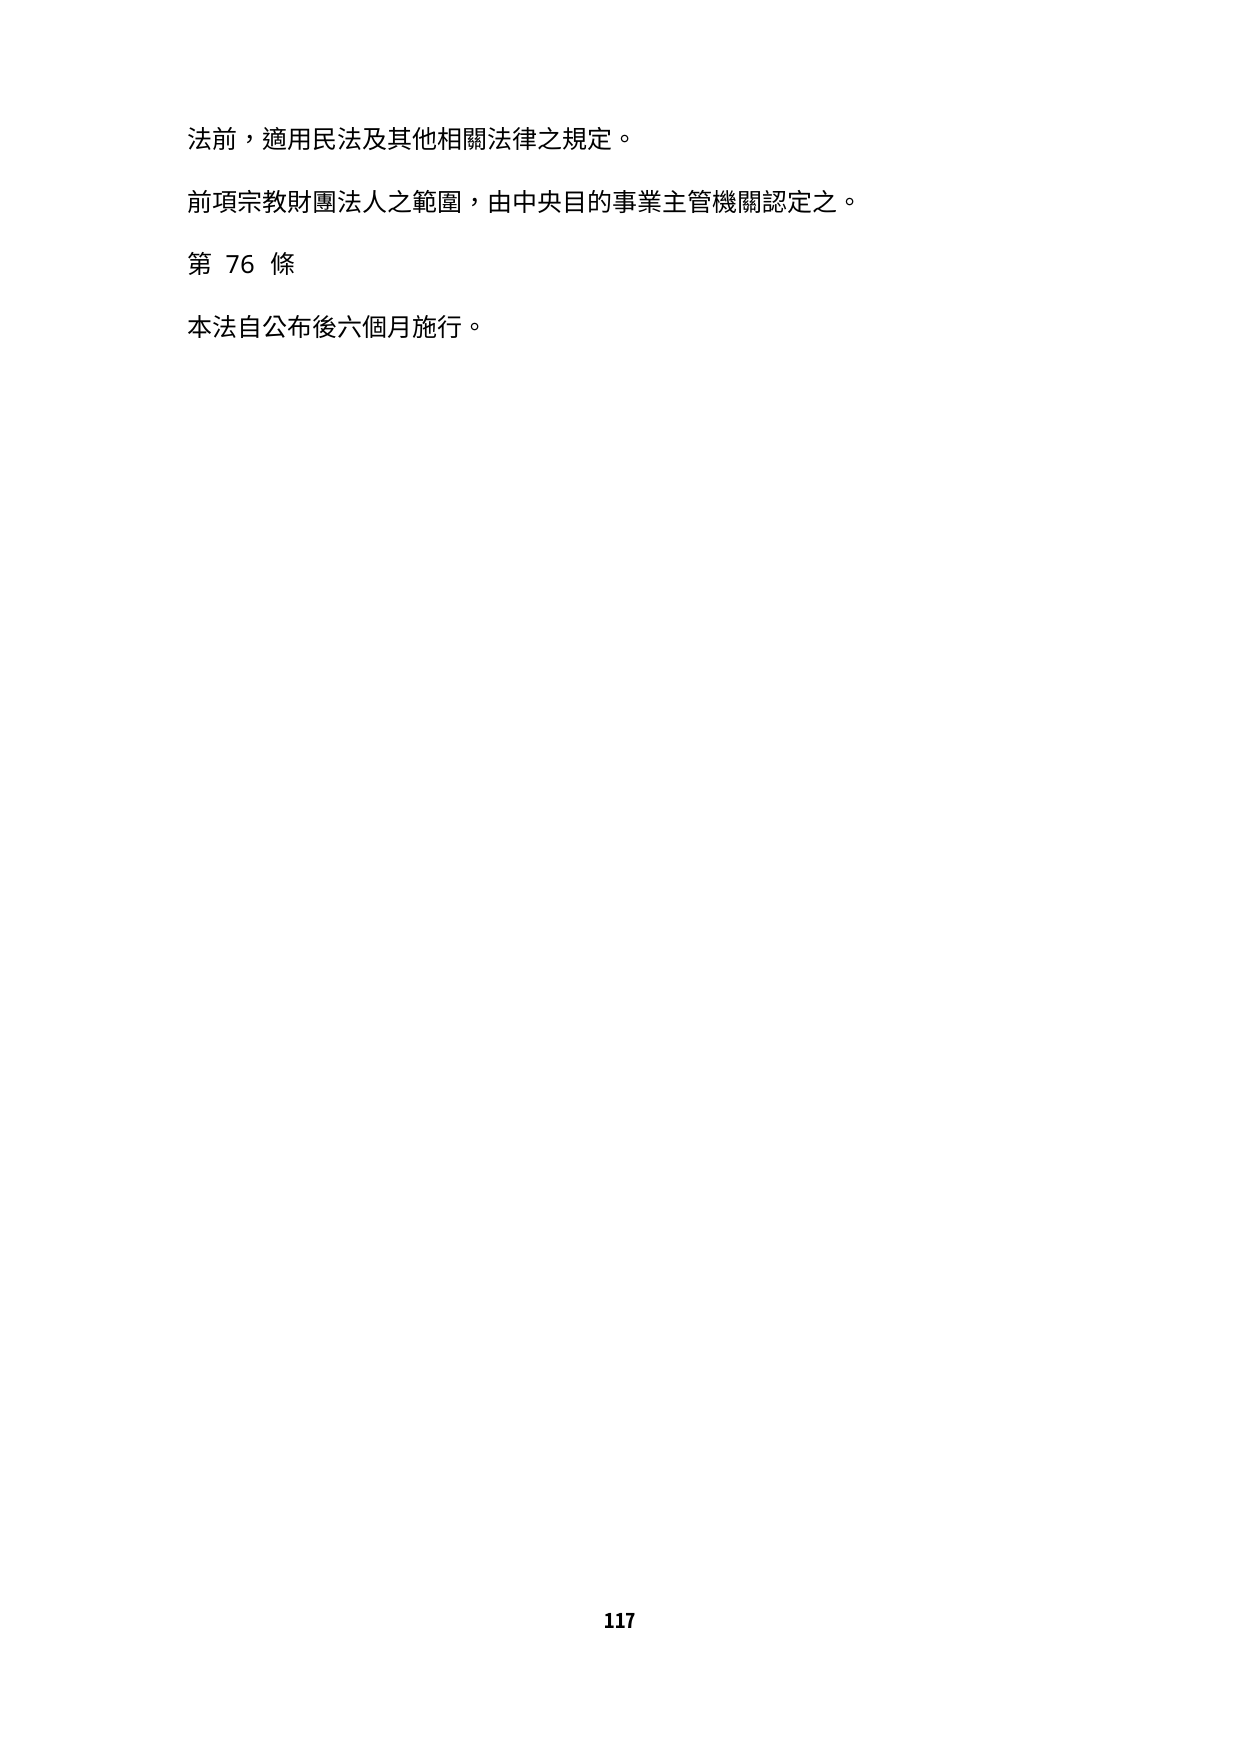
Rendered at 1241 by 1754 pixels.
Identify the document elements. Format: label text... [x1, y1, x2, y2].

text 前項宗教財團法人之範圍，由中央目的事業主管機關認定之。 [187, 159, 1053, 221]
text 法前，適用民法及其他相關法律之規定。 [187, 96, 1053, 159]
text 第 76 條 [187, 221, 1053, 284]
text 本法自公布後六個月施行。 [187, 284, 1053, 346]
